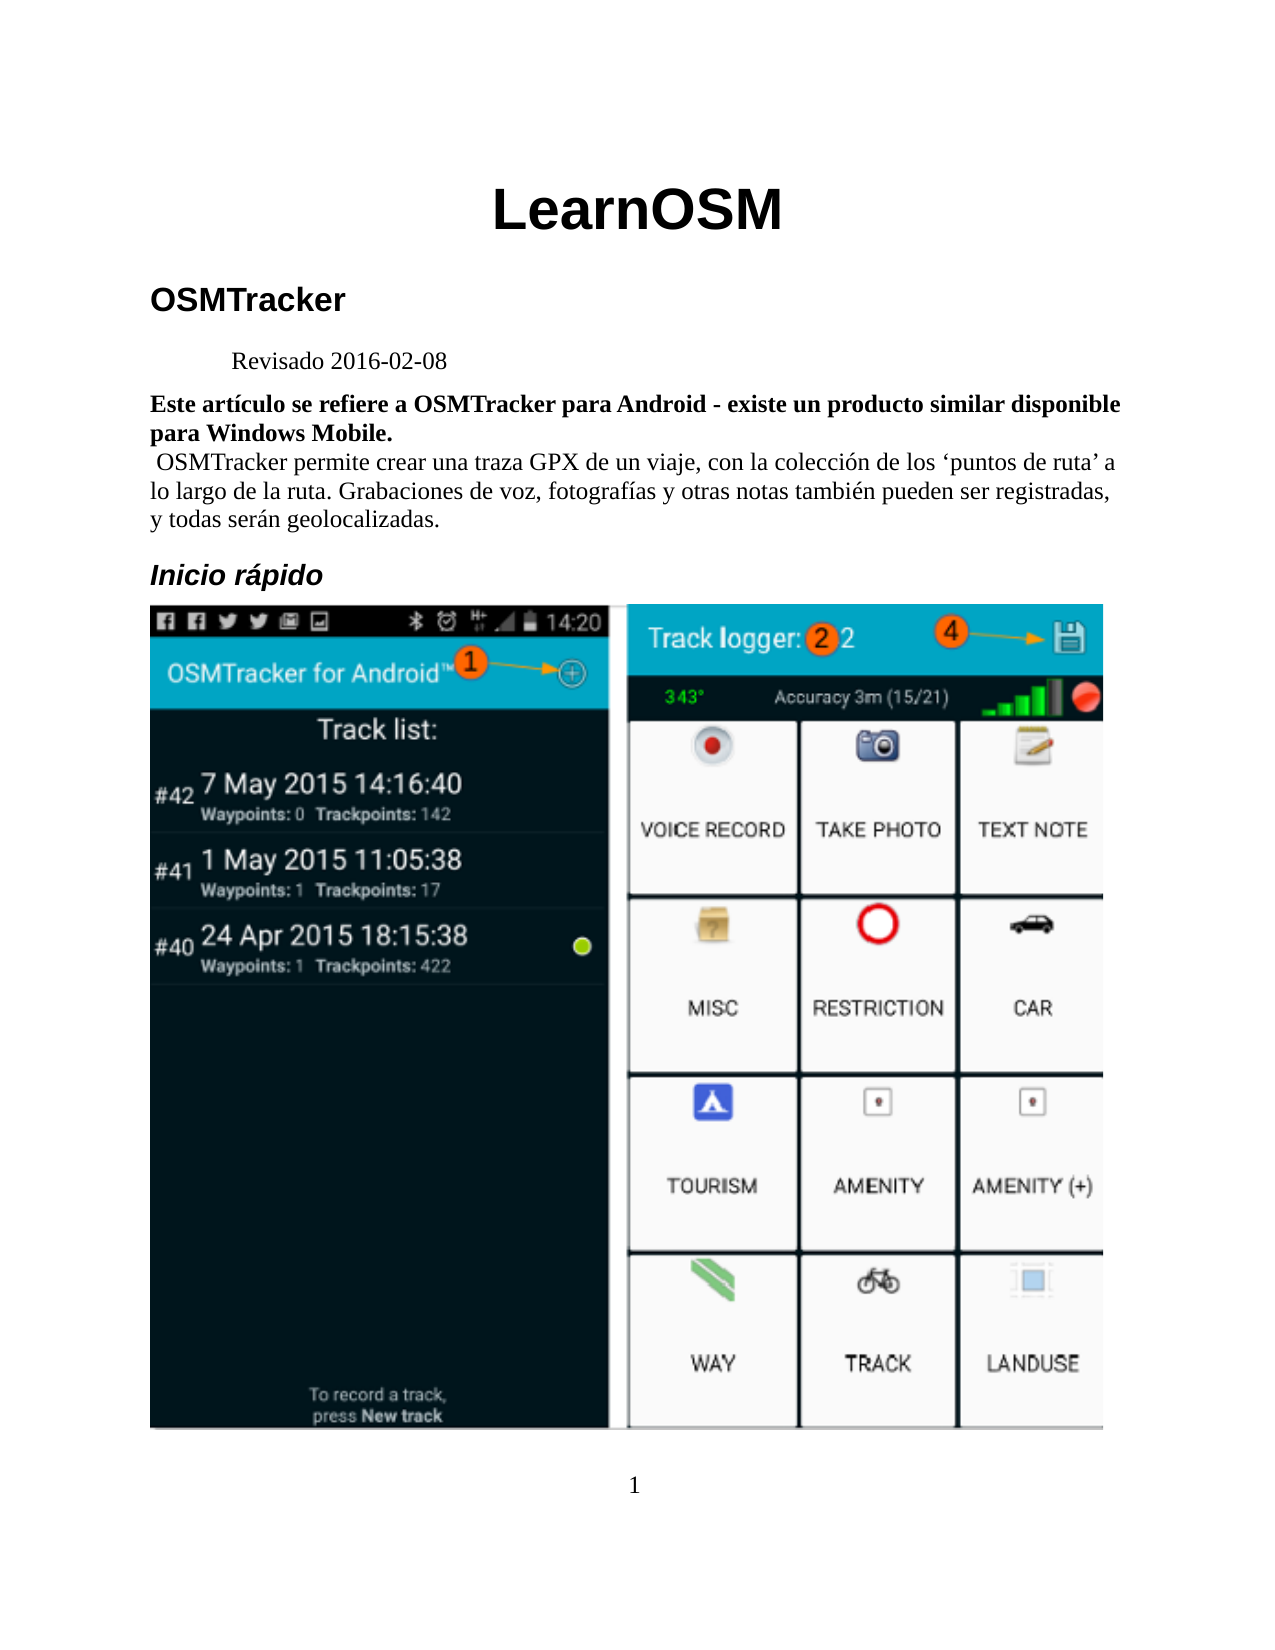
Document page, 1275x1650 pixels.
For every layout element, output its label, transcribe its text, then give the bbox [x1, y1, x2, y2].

picture [150, 604, 1104, 1430]
text Revisado 2016-02-08 [225, 346, 1125, 374]
subtitle OSMTracker [150, 279, 1125, 318]
text Este artículo se refiere a OSMTracker para Android - existe un producto similar disponible para Windows Mobile. OSMTracker permite crear una traza GPX de un viaje, con la colección de los ‘puntos de ruta’ a lo largo de la ruta. Grabaciones de voz, fotografías y otras notas también pueden ser registradas, y todas serán geolocalizadas. [150, 389, 1125, 533]
title LearnOSM [150, 175, 1125, 242]
subtitle Inicio rápido [150, 558, 1125, 592]
